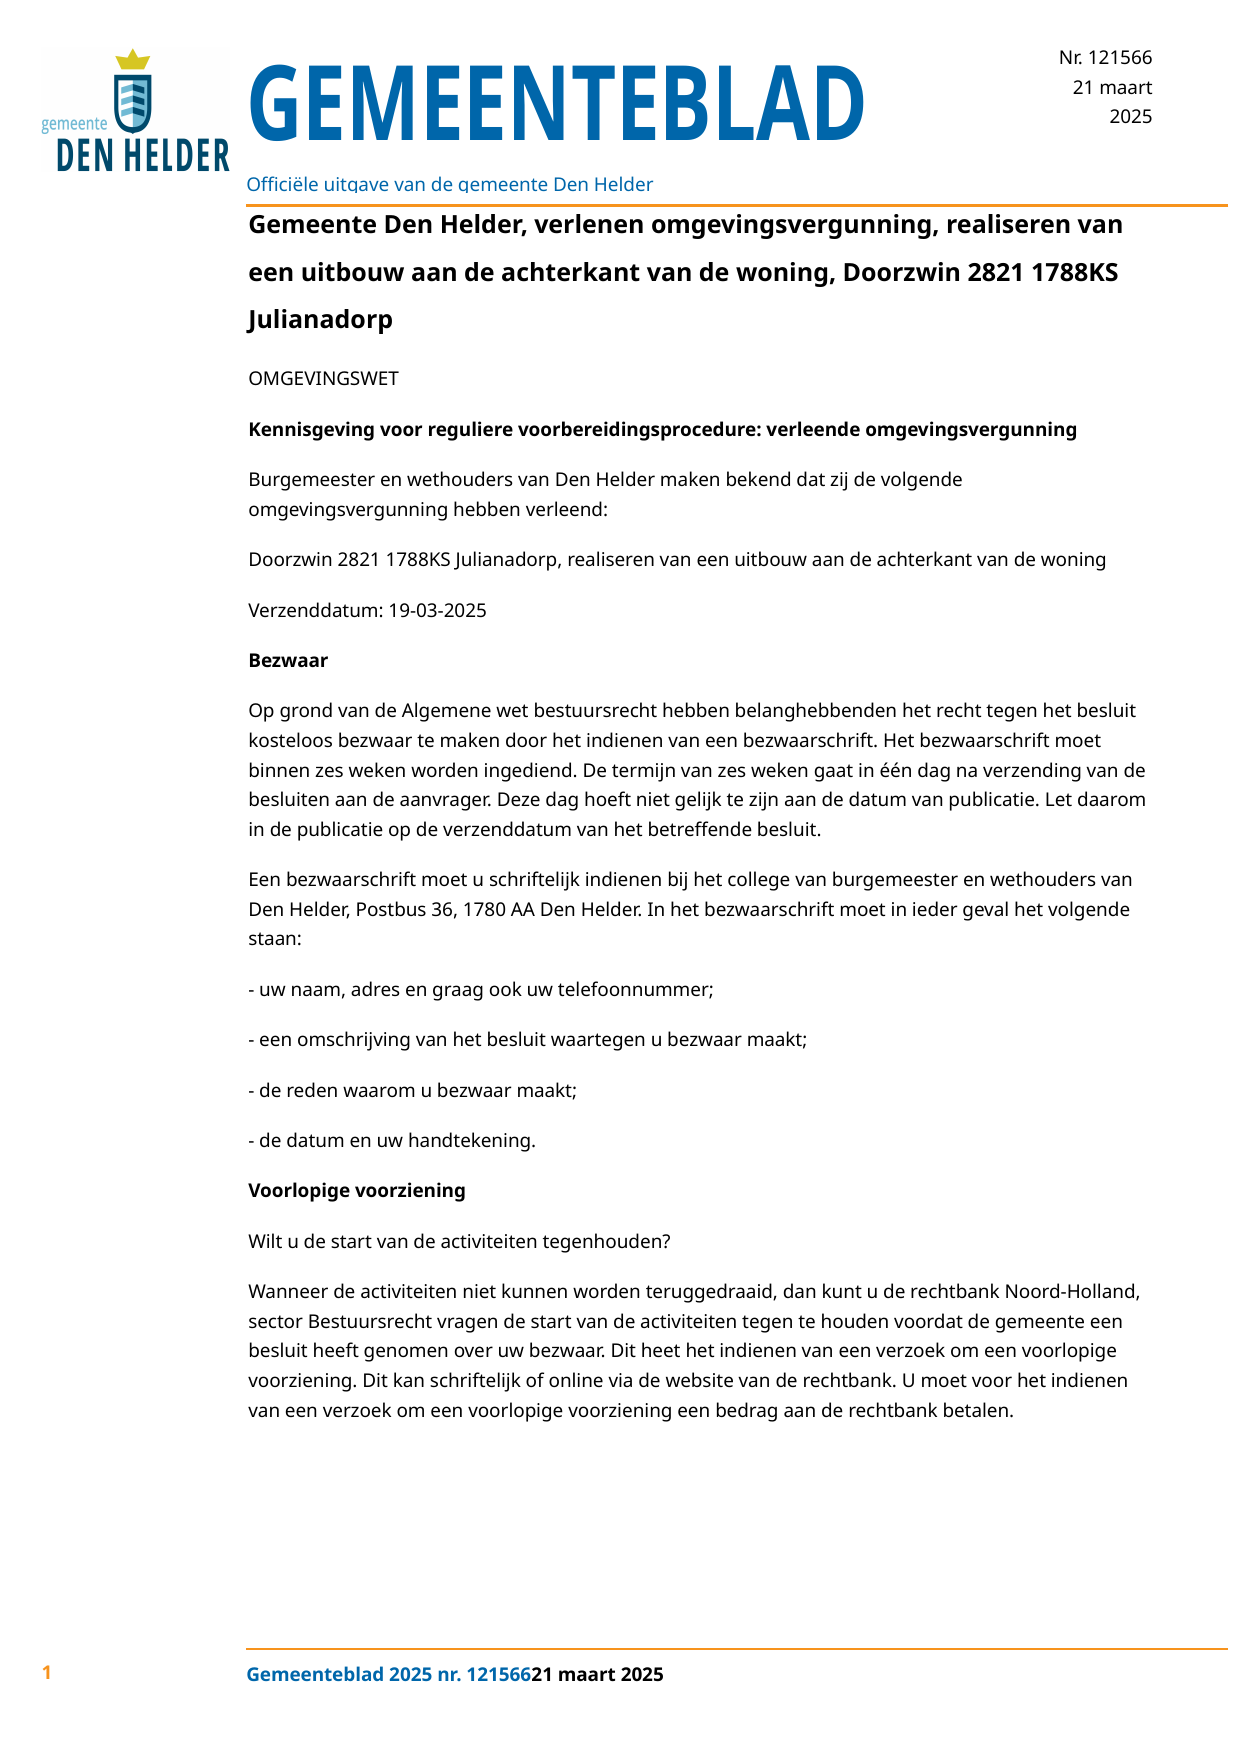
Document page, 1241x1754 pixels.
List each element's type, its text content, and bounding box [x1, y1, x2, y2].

text Gemeente Den Helder, verlenen omgevingsvergunning, realiseren van een uitbouw aan de achterkant van de woning, Doorzwin 2821 1788KS Julianadorp [248, 207, 1152, 336]
picture [41, 47, 231, 172]
text - een omschrijving van het besluit waartegen u bezwaar maakt; [248, 1026, 1152, 1052]
text Bezwaar [248, 647, 1152, 673]
text Op grond van de Algemene wet bestuursrecht hebben belanghebbenden het recht tegen het besluit kosteloos bezwaar te maken door het indienen van een bezwaarschrift. Het bezwaarschrift moet binnen zes weken worden ingediend. De termijn van zes weken gaat in één dag na verzending van de besluiten aan de aanvrager. Deze dag hoeft niet gelijk te zijn aan de datum van publicatie. Let daarom in de publicatie op de verzenddatum van het betreffende besluit. [248, 698, 1152, 842]
text Kennisgeving voor reguliere voorbereidingsprocedure: verleende omgevingsvergunning [248, 416, 1152, 442]
picture [220, 160, 224, 172]
text Een bezwaarschrift moet u schriftelijk indienen bij het college van burgemeester en wethouders van Den Helder, Postbus 36, 1780 AA Den Helder. In het bezwaarschrift moet in ieder geval het volgende staan: [248, 866, 1152, 951]
text - de datum en uw handtekening. [248, 1127, 1152, 1153]
text Doorzwin 2821 1788KS Julianadorp, realiseren van een uitbouw aan de achterkant van de woning [248, 546, 1152, 572]
picture [100, 154, 106, 172]
text Burgemeester en wethouders van Den Helder maken bekend dat zij de volgende omgevingsvergunning hebben verleend: [248, 466, 1152, 522]
text - de reden waarom u bezwaar maakt; [248, 1077, 1152, 1102]
picture [63, 144, 68, 165]
text OMGEVINGSWET [248, 366, 1152, 391]
text Wilt u de start van de activiteiten tegenhouden? [248, 1228, 1152, 1254]
picture [182, 144, 187, 165]
text Verzenddatum: 19-03-2025 [248, 597, 1152, 622]
picture [130, 157, 135, 172]
text Voorlopige voorziening [248, 1178, 1152, 1203]
text - uw naam, adres en graag ook uw telefoonnummer; [248, 976, 1152, 1002]
text Wanneer de activiteiten niet kunnen worden teruggedraaid, dan kunt u de rechtbank Noord-Holland, sector Bestuursrecht vragen de start van de activiteiten tegen te houden voordat de gemeente een besluit heeft genomen over uw bezwaar. Dit heet het indienen van een verzoek om een voorlopige voorziening. Dit kan schriftelijk of online via de website van de rechtbank. U moet voor het indienen van een verzoek om een voorlopige voorziening een bedrag aan de rechtbank betalen. [248, 1278, 1152, 1422]
